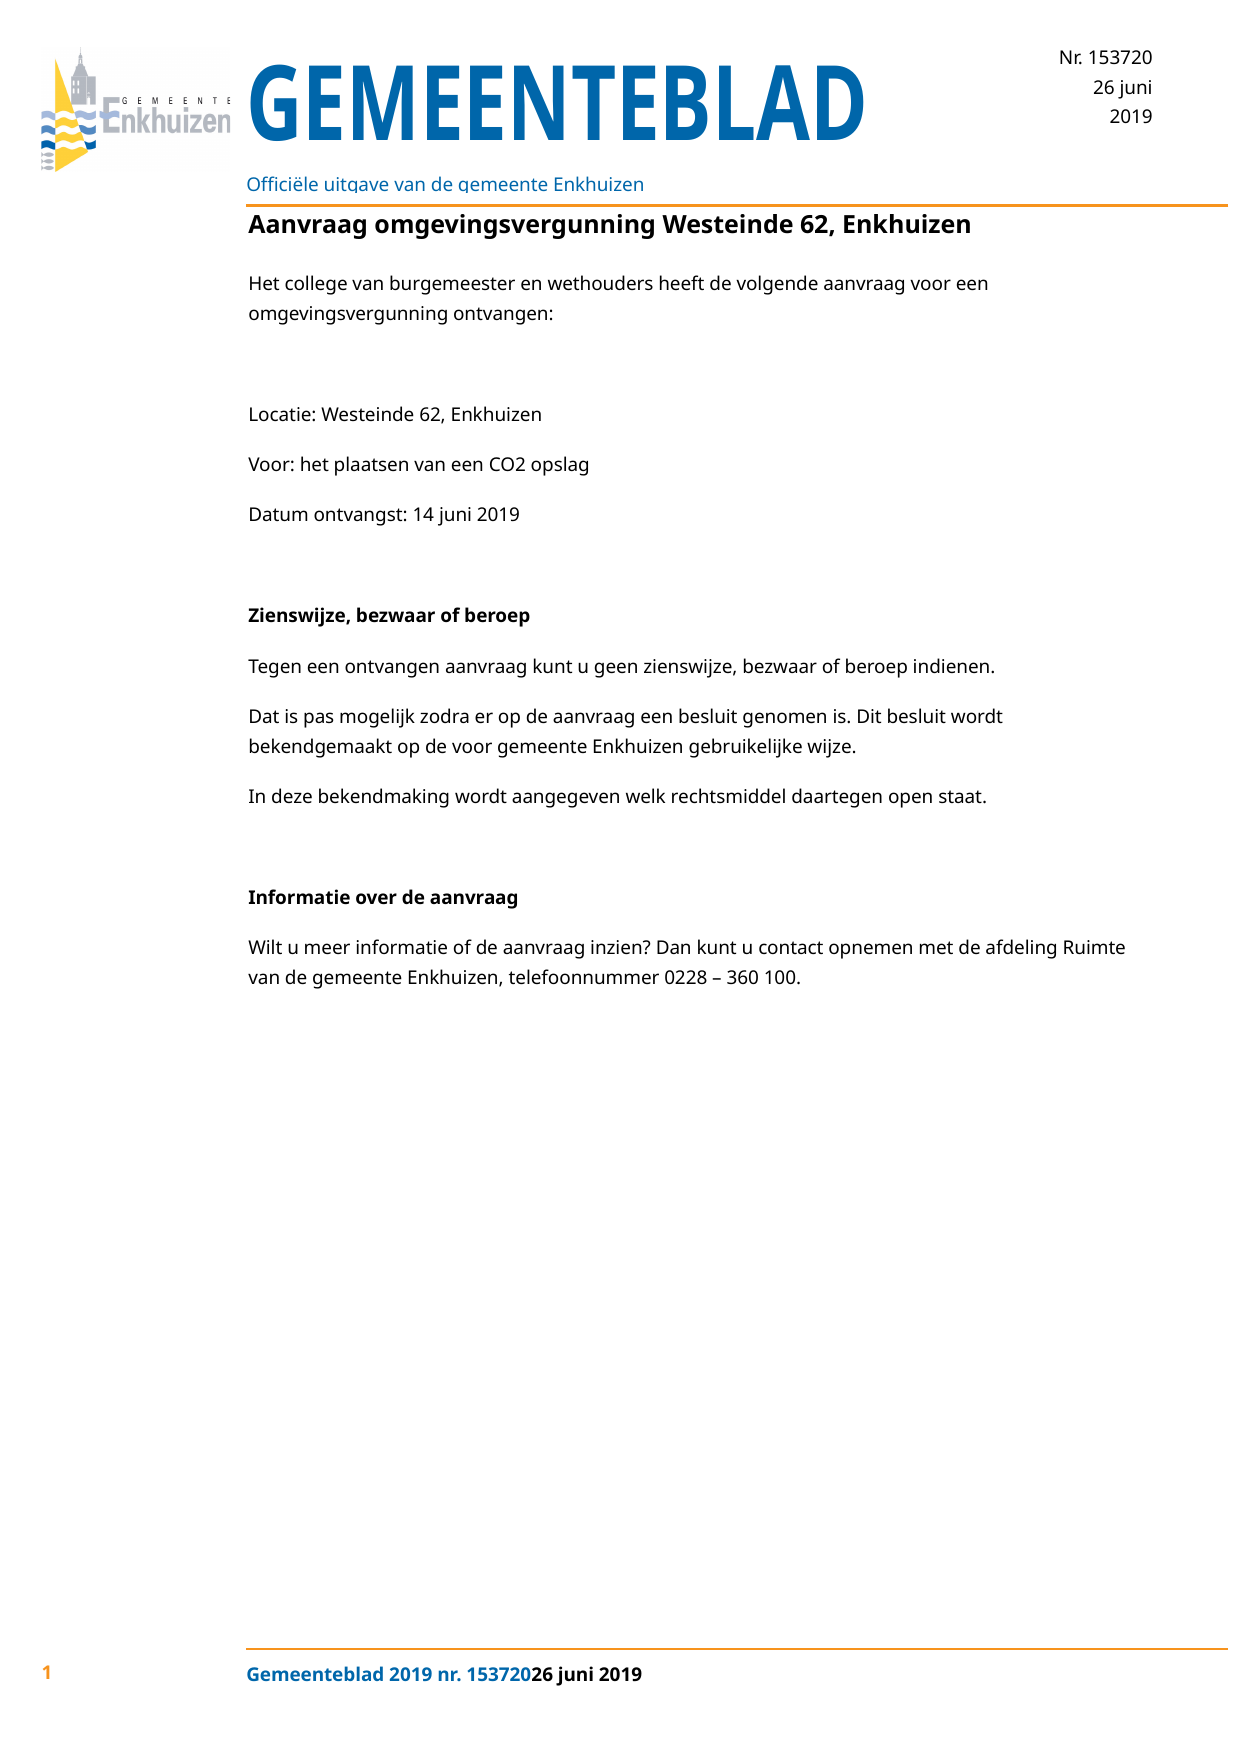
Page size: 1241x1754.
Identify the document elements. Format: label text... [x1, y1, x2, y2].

text Locatie: Westeinde 62, Enkhuizen [248, 401, 1152, 426]
text Wilt u meer informatie of de aanvraag inzien? Dan kunt u contact opnemen met de afdeling Ruimte van de gemeente Enkhuizen, telefoonnummer 0228 – 360 100. [248, 934, 1152, 990]
text Aanvraag omgevingsvergunning Westeinde 62, Enkhuizen [248, 207, 1152, 241]
text Datum ontvangst: 14 juni 2019 [248, 502, 1152, 527]
text Informatie over de aanvraag [248, 884, 1152, 910]
text Tegen een ontvangen aanvraag kunt u geen zienswijze, bezwaar of beroep indienen. [248, 653, 1152, 678]
text Voor: het plaatsen van een CO2 opslag [248, 451, 1152, 477]
text Het college van burgemeester en wethouders heeft de volgende aanvraag voor een omgevingsvergunning ontvangen: [248, 270, 1152, 326]
text Dat is pas mogelijk zodra er op de aanvraag een besluit genomen is. Dit besluit wordt bekendgemaakt op de voor gemeente Enkhuizen gebruikelijke wijze. [248, 703, 1152, 758]
text Zienswijze, bezwaar of beroep [248, 602, 1152, 628]
text In deze bekendmaking wordt aangegeven welk rechtsmiddel daartegen open staat. [248, 783, 1152, 809]
picture [41, 47, 231, 172]
